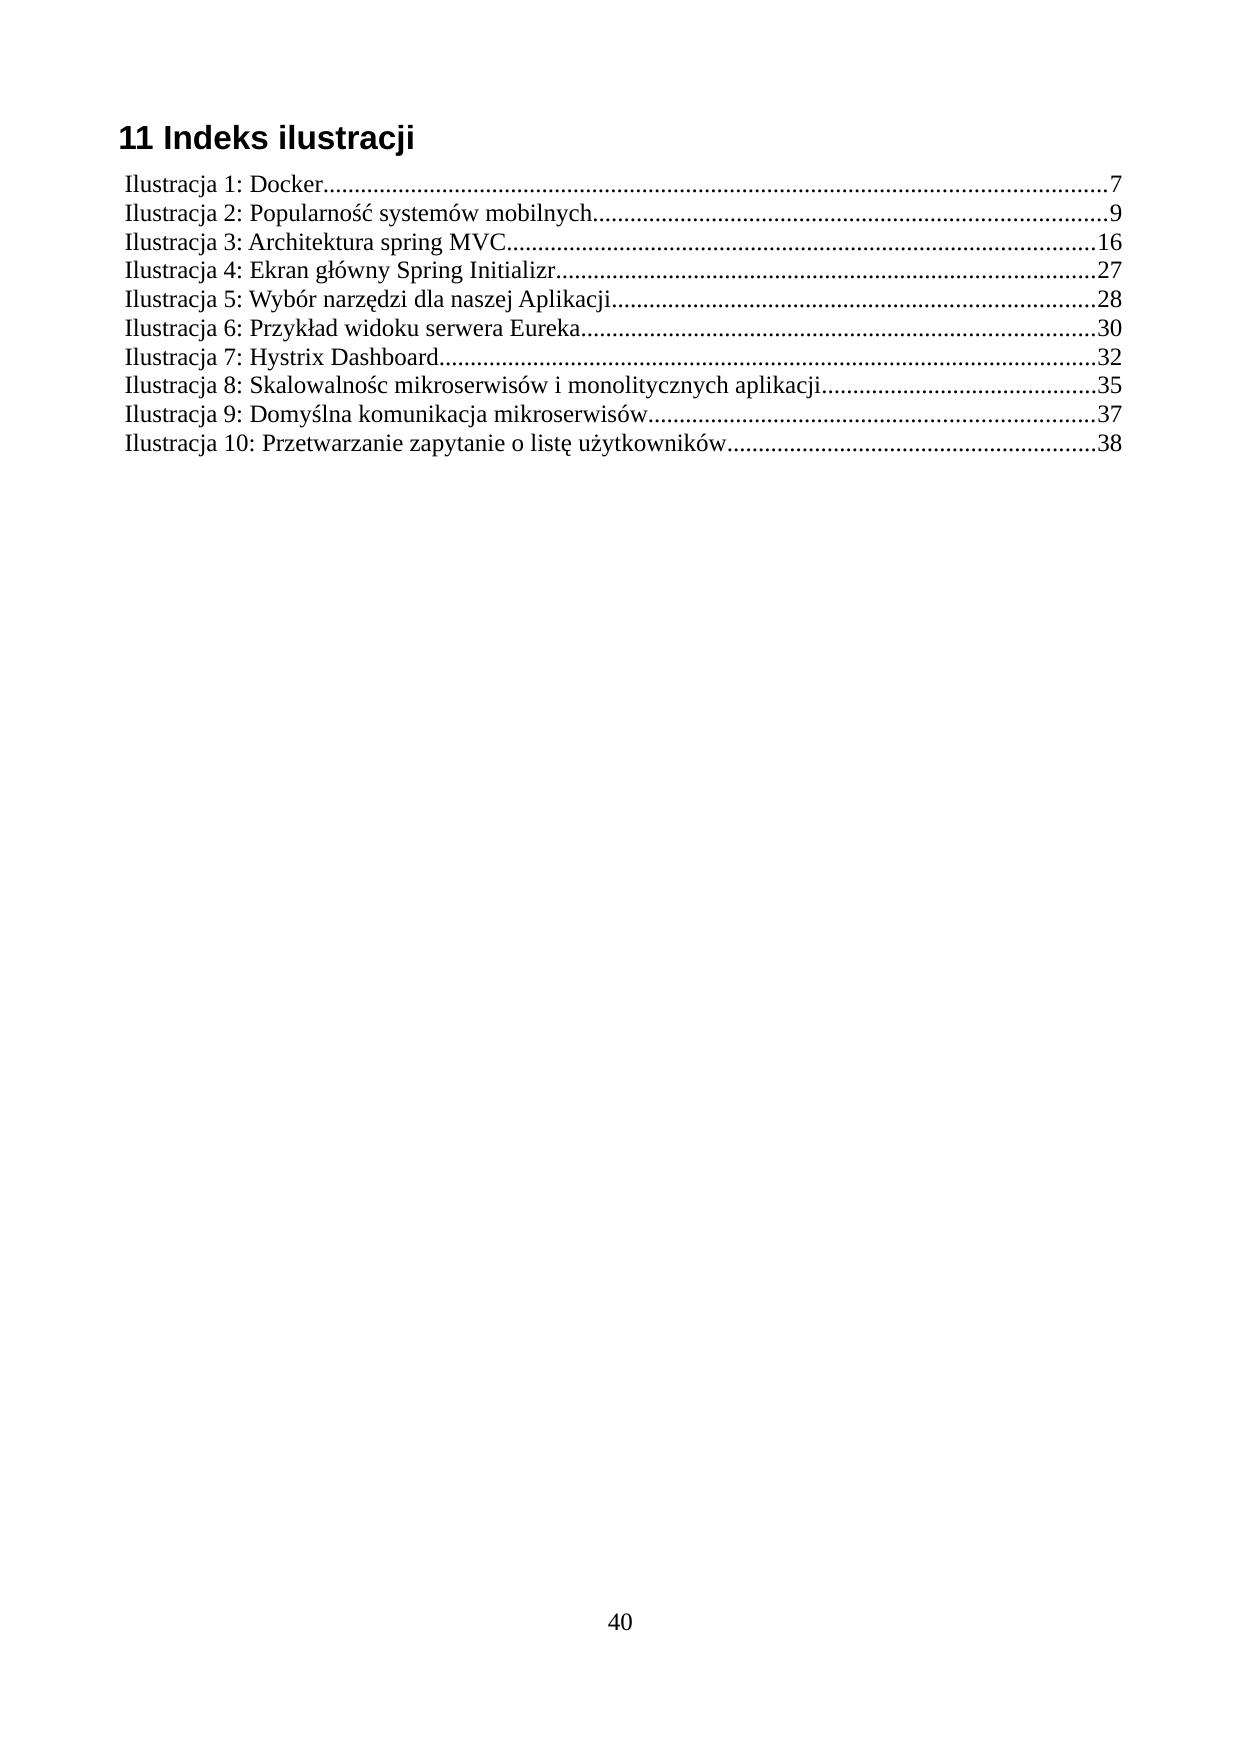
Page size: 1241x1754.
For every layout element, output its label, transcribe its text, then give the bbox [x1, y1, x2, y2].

text Ilustracja 3: Architektura spring MVC 16 [118, 227, 1122, 255]
text Ilustracja 1: Docker 7 [118, 169, 1122, 198]
text Ilustracja 4: Ekran główny Spring Initializr 27 [118, 255, 1122, 284]
text Ilustracja 7: Hystrix Dashboard 32 [118, 342, 1122, 370]
text Ilustracja 6: Przykład widoku serwera Eureka 30 [118, 313, 1122, 342]
text Ilustracja 5: Wybór narzędzi dla naszej Aplikacji 28 [118, 284, 1122, 313]
text Ilustracja 10: Przetwarzanie zapytanie o listę użytkowników 38 [118, 428, 1122, 457]
text Ilustracja 9: Domyślna komunikacja mikroserwisów 37 [118, 399, 1122, 428]
subtitle Indeks ilustracji [118, 118, 1122, 157]
text Ilustracja 2: Popularność systemów mobilnych 9 [118, 198, 1122, 227]
text Ilustracja 8: Skalowalnośc mikroserwisów i monolitycznych aplikacji 35 [118, 370, 1122, 399]
